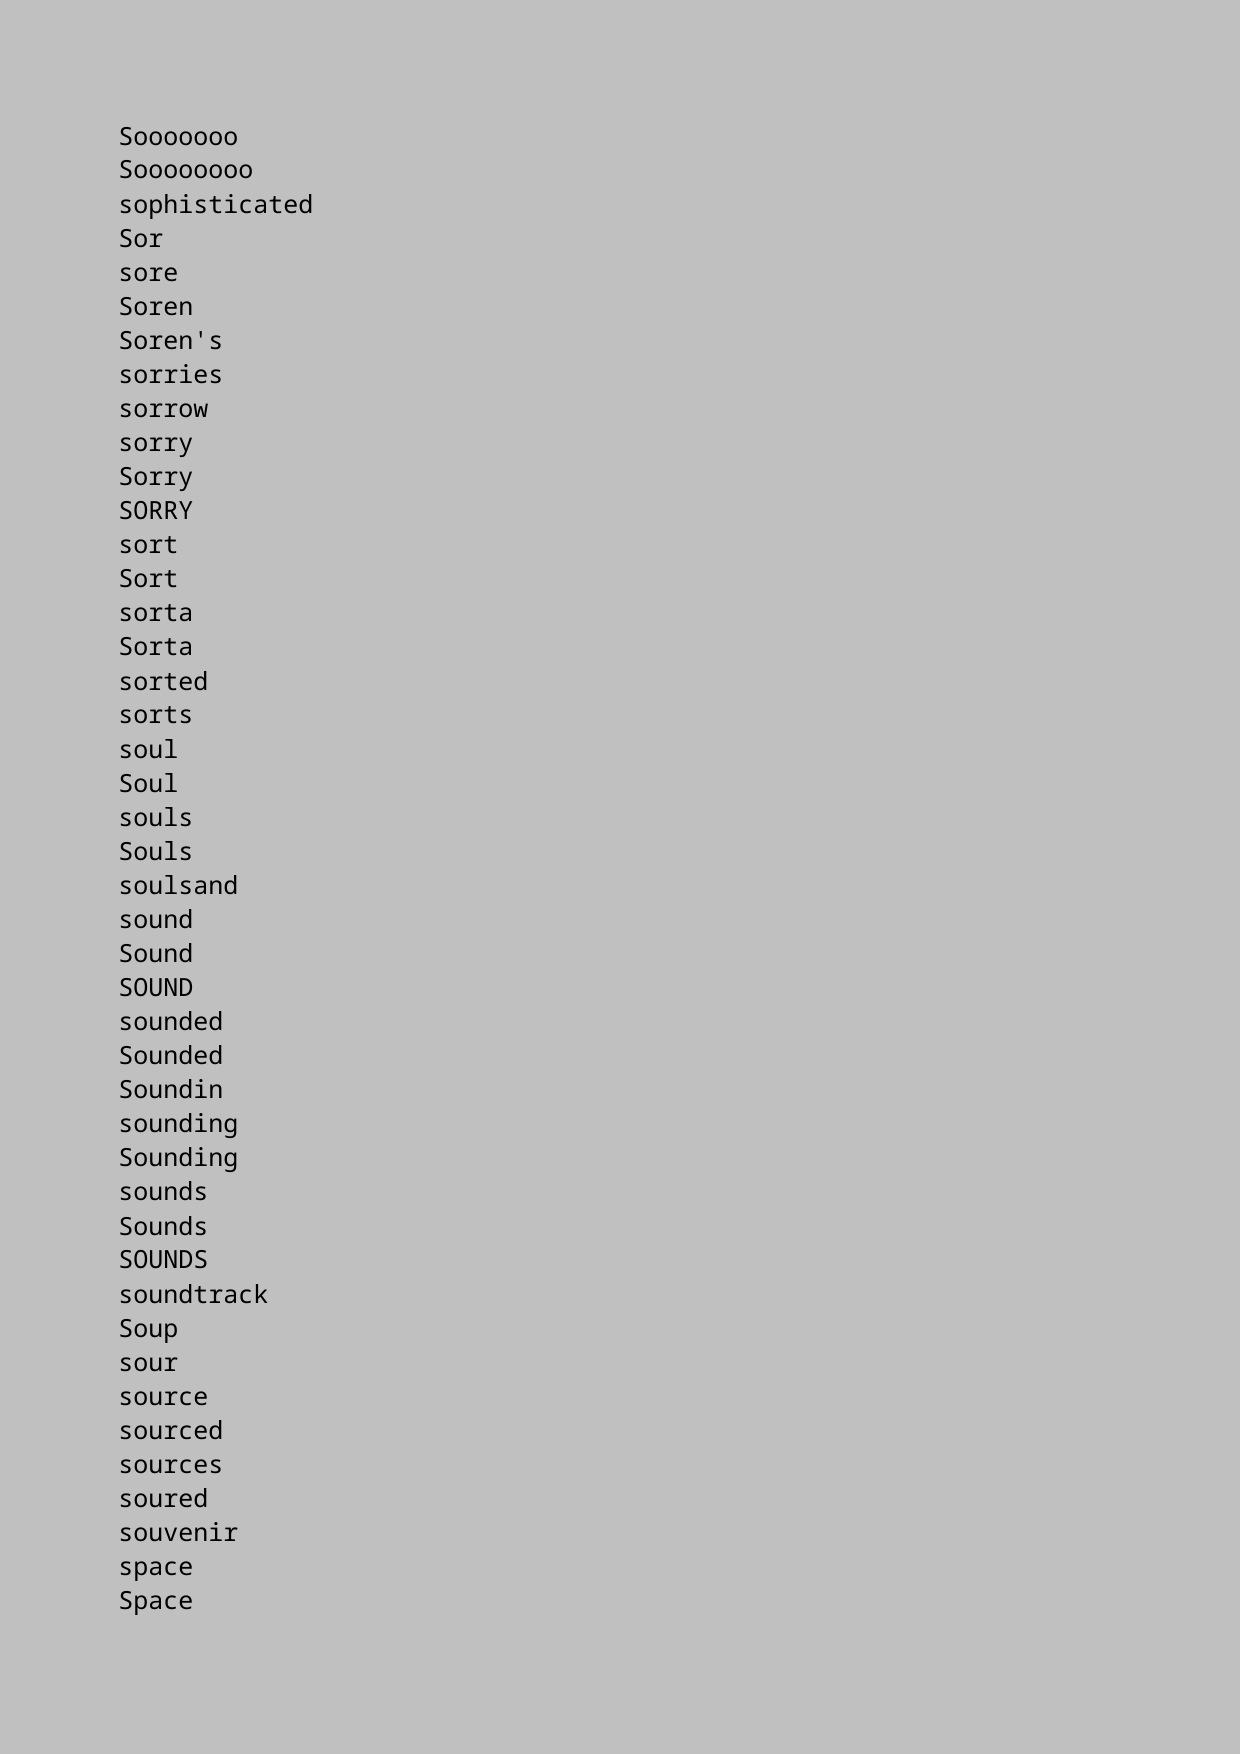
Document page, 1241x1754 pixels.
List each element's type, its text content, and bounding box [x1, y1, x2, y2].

text Soren's [118, 322, 1122, 357]
text Sound [118, 936, 1122, 970]
text sound [118, 902, 1122, 936]
text Soren [118, 288, 1122, 322]
text sore [118, 254, 1122, 288]
text sounds [118, 1174, 1122, 1208]
text Soup [118, 1310, 1122, 1344]
text soul [118, 731, 1122, 765]
text sorted [118, 663, 1122, 697]
text souls [118, 799, 1122, 833]
text soulsand [118, 867, 1122, 902]
text sophisticated [118, 186, 1122, 220]
text sorries [118, 357, 1122, 391]
text Soul [118, 765, 1122, 799]
text sour [118, 1344, 1122, 1378]
text Sounds [118, 1208, 1122, 1242]
text sorrow [118, 391, 1122, 425]
text SOUND [118, 970, 1122, 1004]
text soured [118, 1481, 1122, 1515]
text Souls [118, 833, 1122, 867]
text sorta [118, 595, 1122, 629]
text sorts [118, 697, 1122, 731]
text sourced [118, 1412, 1122, 1447]
text souvenir [118, 1515, 1122, 1549]
text Sooooooo [118, 118, 1122, 152]
text sounding [118, 1106, 1122, 1140]
text Sorry [118, 459, 1122, 493]
text Sor [118, 220, 1122, 254]
text SORRY [118, 493, 1122, 527]
text Sorta [118, 629, 1122, 663]
text Sort [118, 561, 1122, 595]
text source [118, 1378, 1122, 1412]
text sort [118, 527, 1122, 561]
text Soooooooo [118, 152, 1122, 186]
text space [118, 1549, 1122, 1583]
text sounded [118, 1004, 1122, 1038]
text soundtrack [118, 1276, 1122, 1310]
text Soundin [118, 1072, 1122, 1106]
text SOUNDS [118, 1242, 1122, 1276]
text Sounded [118, 1038, 1122, 1072]
text sources [118, 1447, 1122, 1481]
text sorry [118, 425, 1122, 459]
text Sounding [118, 1140, 1122, 1174]
text Space [118, 1583, 1122, 1617]
